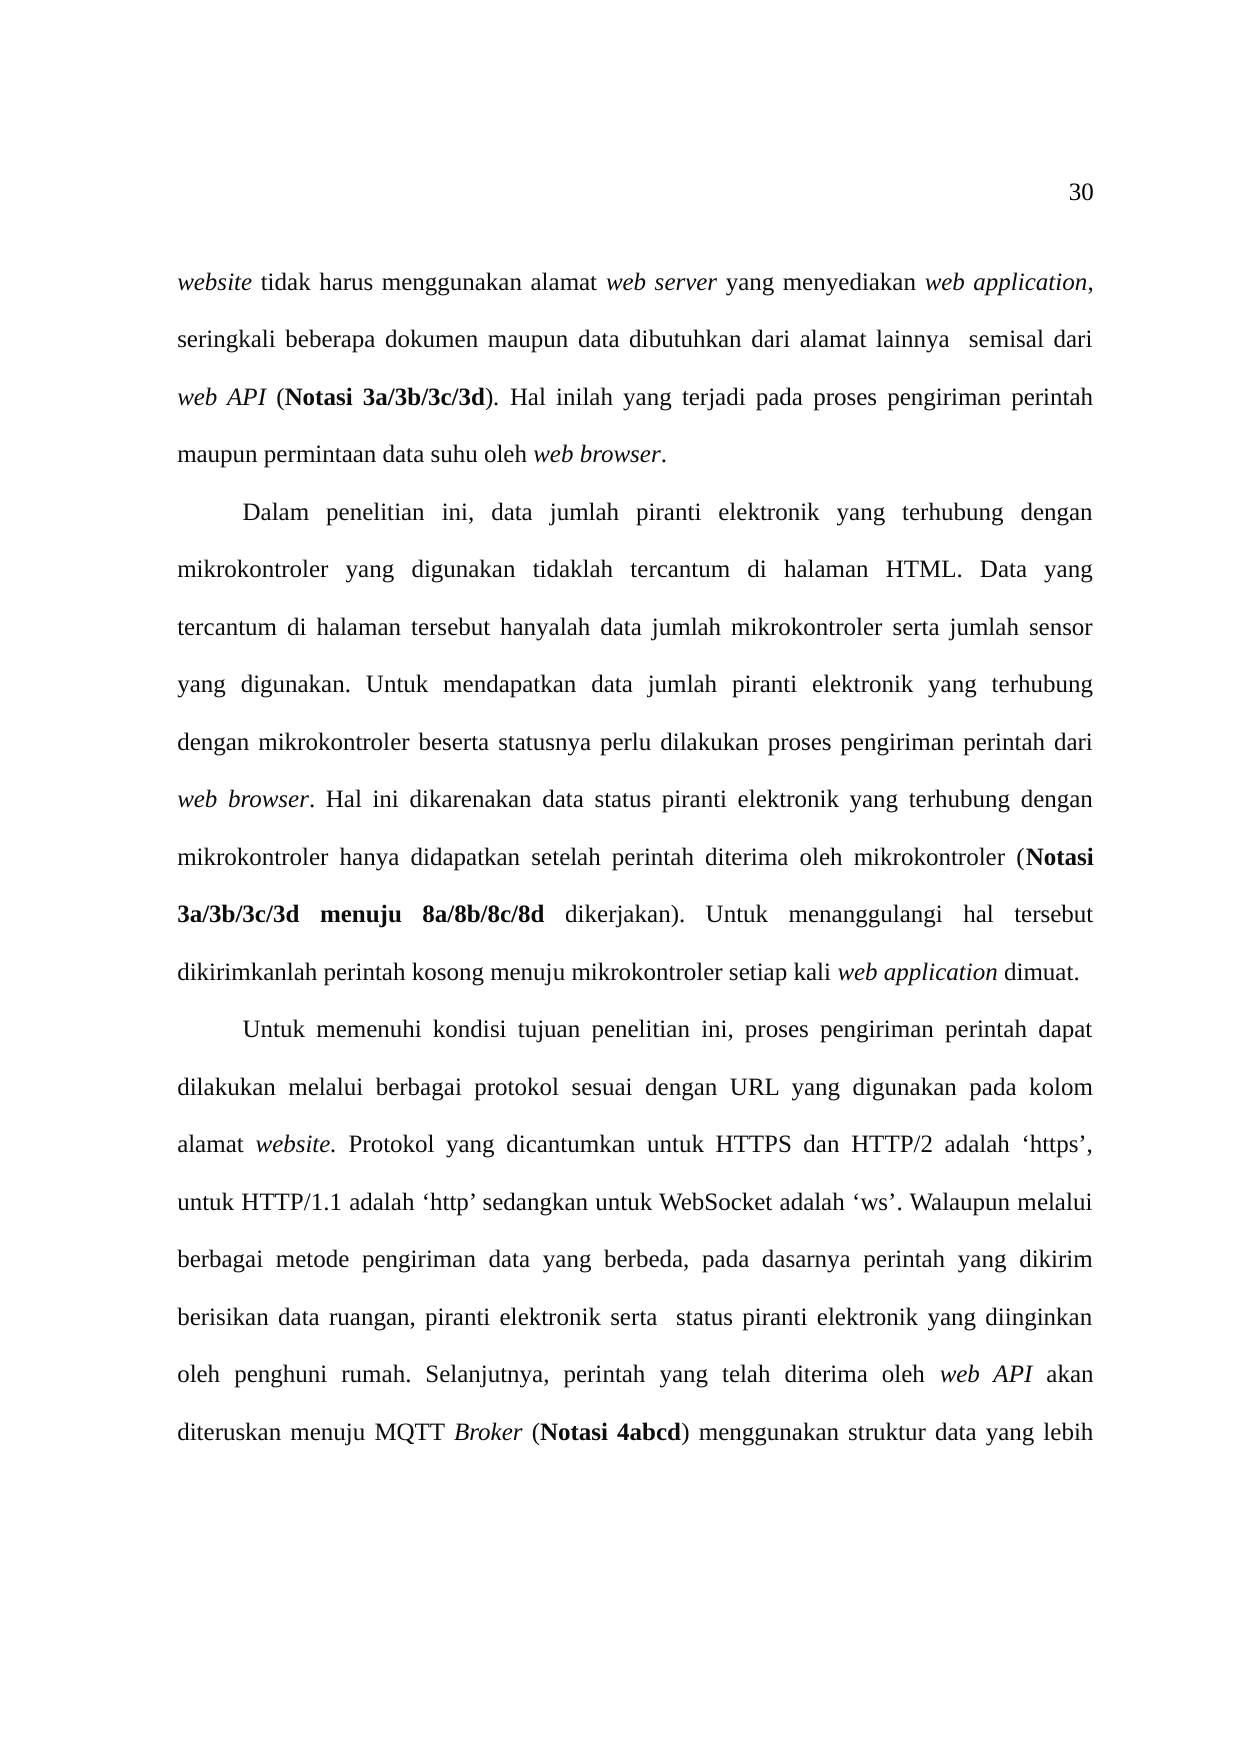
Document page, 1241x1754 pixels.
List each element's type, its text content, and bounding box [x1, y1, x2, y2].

text Untuk memenuhi kondisi tujuan penelitian ini, proses pengiriman perintah dapat dilakukan melalui berbagai protokol sesuai dengan URL yang digunakan pada kolom alamat website. Protokol yang dicantumkan untuk HTTPS dan HTTP/2 adalah ‘https’, untuk HTTP/1.1 adalah ‘http’ sedangkan untuk WebSocket adalah ‘ws’. Walaupun melalui berbagai metode pengiriman data yang berbeda, pada dasarnya perintah yang dikirim berisikan data ruangan, piranti elektronik serta status piranti elektronik yang diinginkan oleh penghuni rumah. Selanjutnya, perintah yang telah diterima oleh web API akan diteruskan menuju MQTT Broker (Notasi 4abcd) menggunakan struktur data yang lebih [177, 1014, 1093, 1446]
text website tidak harus menggunakan alamat web server yang menyediakan web application, seringkali beberapa dokumen maupun data dibutuhkan dari alamat lainnya semisal dari web API (Notasi 3a/3b/3c/3d). Hal inilah yang terjadi pada proses pengiriman perintah maupun permintaan data suhu oleh web browser. [177, 267, 1093, 468]
text Dalam penelitian ini, data jumlah piranti elektronik yang terhubung dengan mikrokontroler yang digunakan tidaklah tercantum di halaman HTML. Data yang tercantum di halaman tersebut hanyalah data jumlah mikrokontroler serta jumlah sensor yang digunakan. Untuk mendapatkan data jumlah piranti elektronik yang terhubung dengan mikrokontroler beserta statusnya perlu dilakukan proses pengiriman perintah dari web browser. Hal ini dikarenakan data status piranti elektronik yang terhubung dengan mikrokontroler hanya didapatkan setelah perintah diterima oleh mikrokontroler (Notasi 3a/3b/3c/3d menuju 8a/8b/8c/8d dikerjakan). Untuk menanggulangi hal tersebut dikirimkanlah perintah kosong menuju mikrokontroler setiap kali web application dimuat. [177, 497, 1093, 986]
